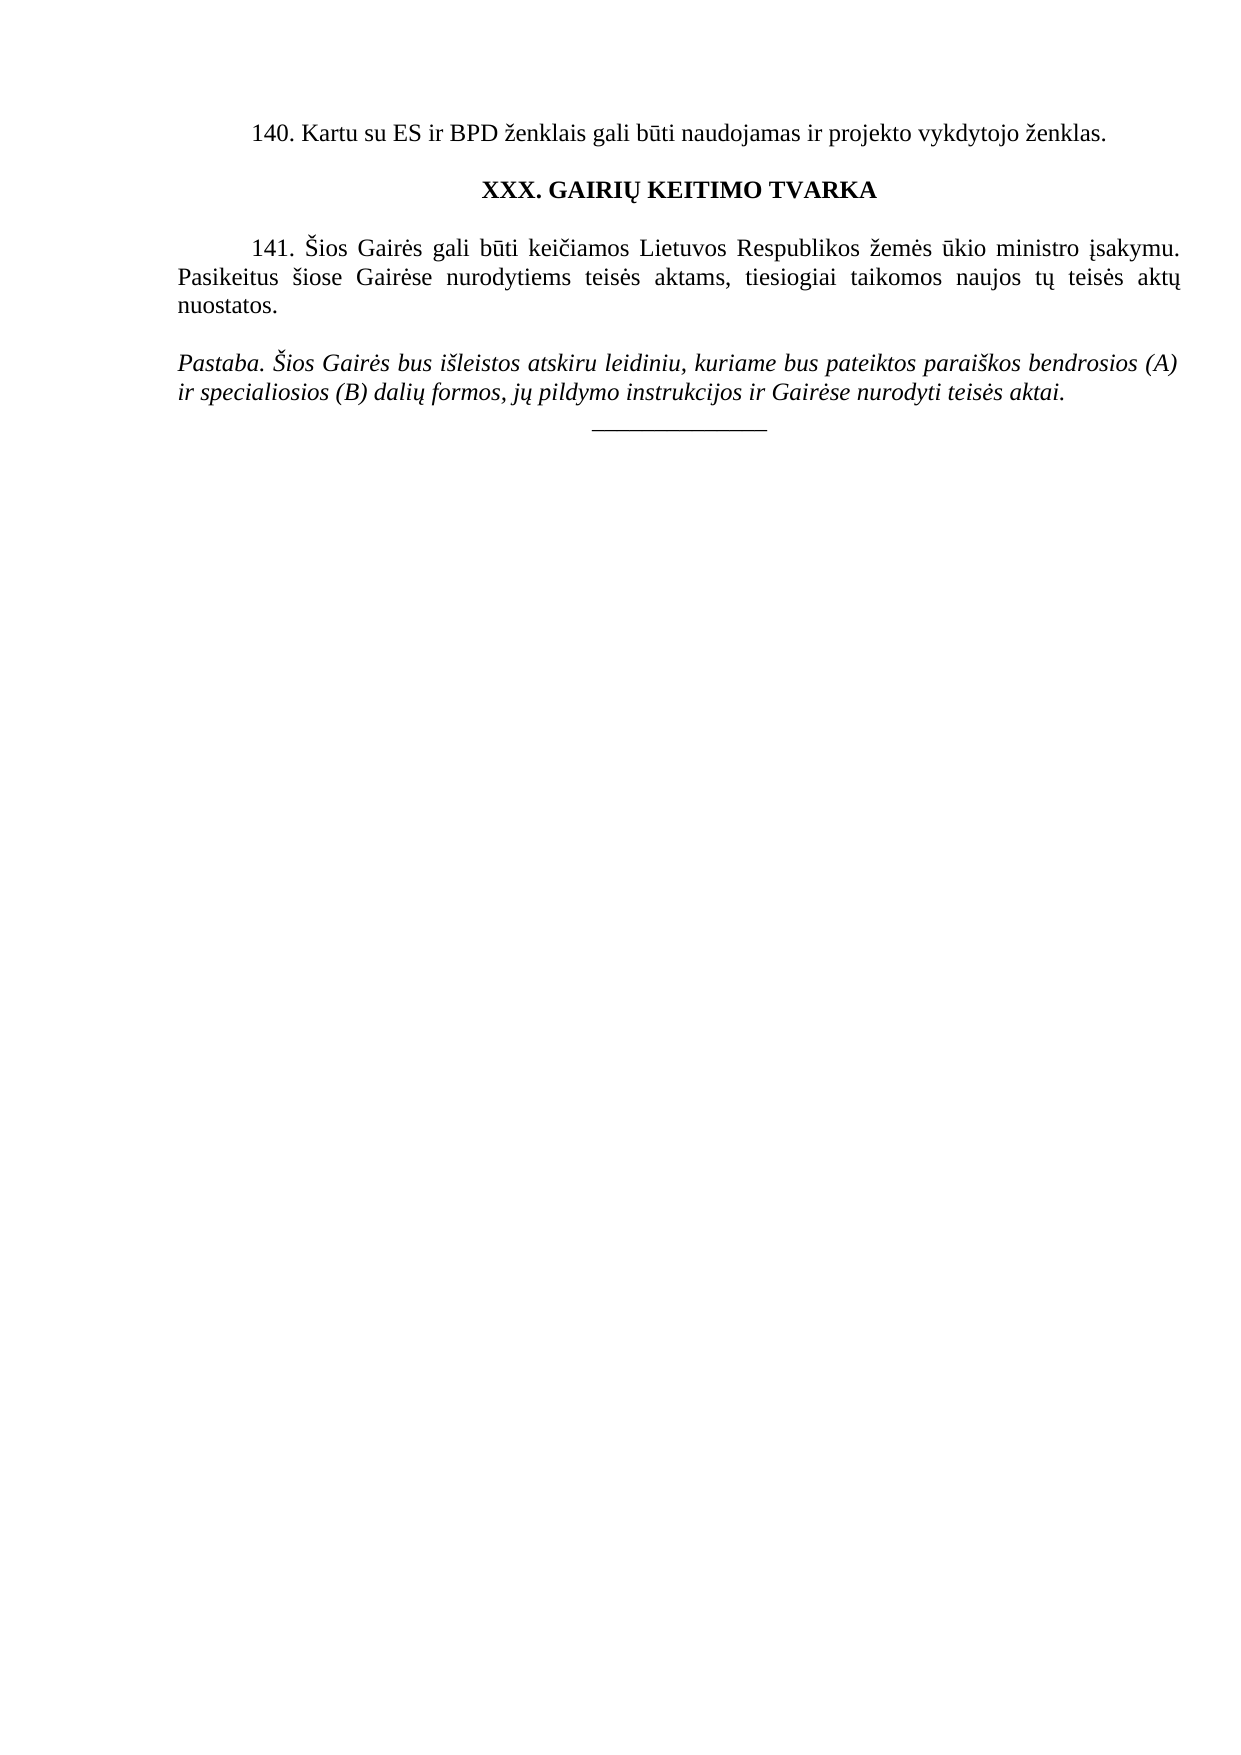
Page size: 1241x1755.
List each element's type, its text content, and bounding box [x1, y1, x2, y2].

text 141. Šios Gairės gali būti keičiamos Lietuvos Respublikos žemės ūkio ministro įsakymu. Pasikeitus šiose Gairėse nurodytiems teisės aktams, tiesiogiai taikomos naujos tų teisės aktų nuostatos. [177, 233, 1181, 319]
text 140. Kartu su ES ir BPD ženklais gali būti naudojamas ir projekto vykdytojo ženklas. [177, 118, 1181, 147]
text Pastaba. Šios Gairės bus išleistos atskiru leidiniu, kuriame bus pateiktos paraiškos bendrosios (A) ir specialiosios (B) dalių formos, jų pildymo instrukcijos ir Gairėse nurodyti teisės aktai. [177, 348, 1181, 406]
text ______________ [177, 406, 1181, 434]
text XXX. GAIRIŲ KEITIMO TVARKA [177, 176, 1181, 204]
